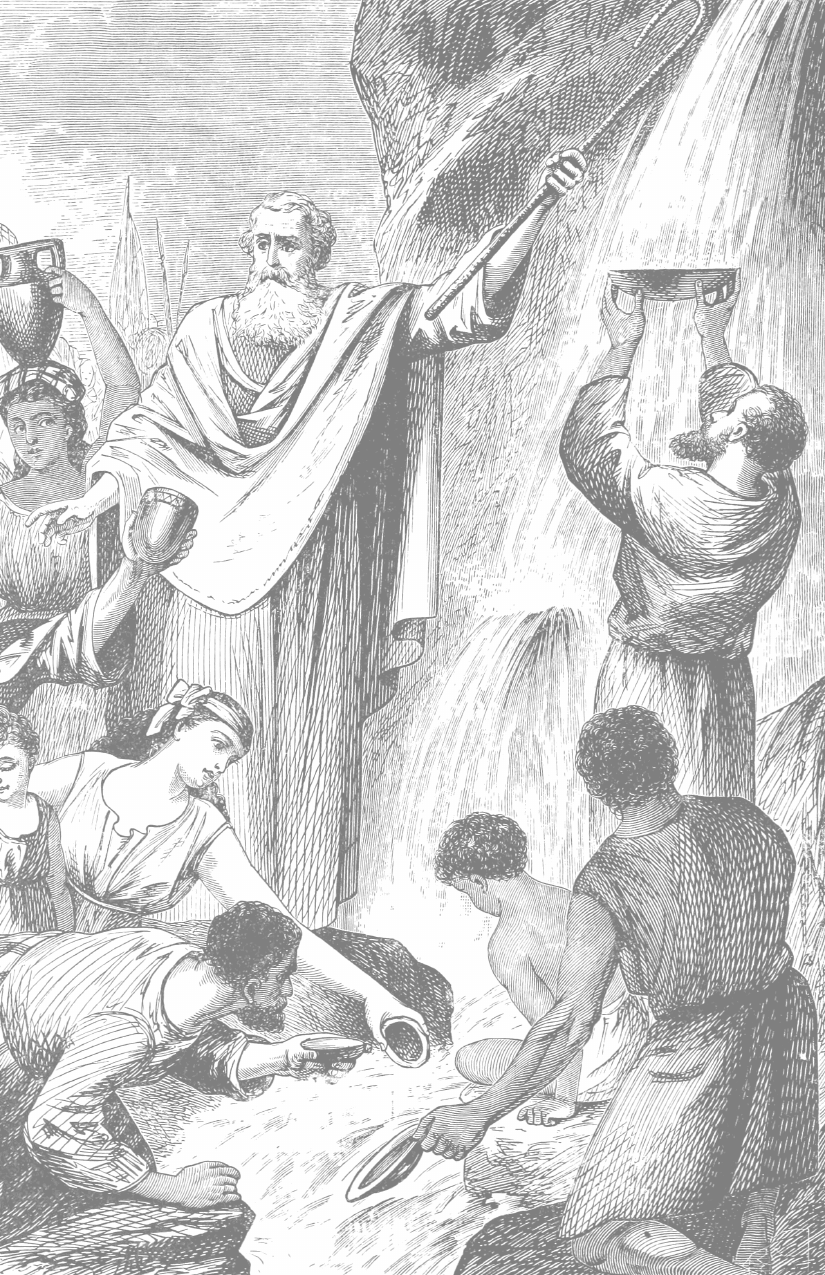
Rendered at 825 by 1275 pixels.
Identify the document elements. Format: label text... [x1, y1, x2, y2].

text See Isaiah 30:7, RV. [0, 0, 825, 1275]
